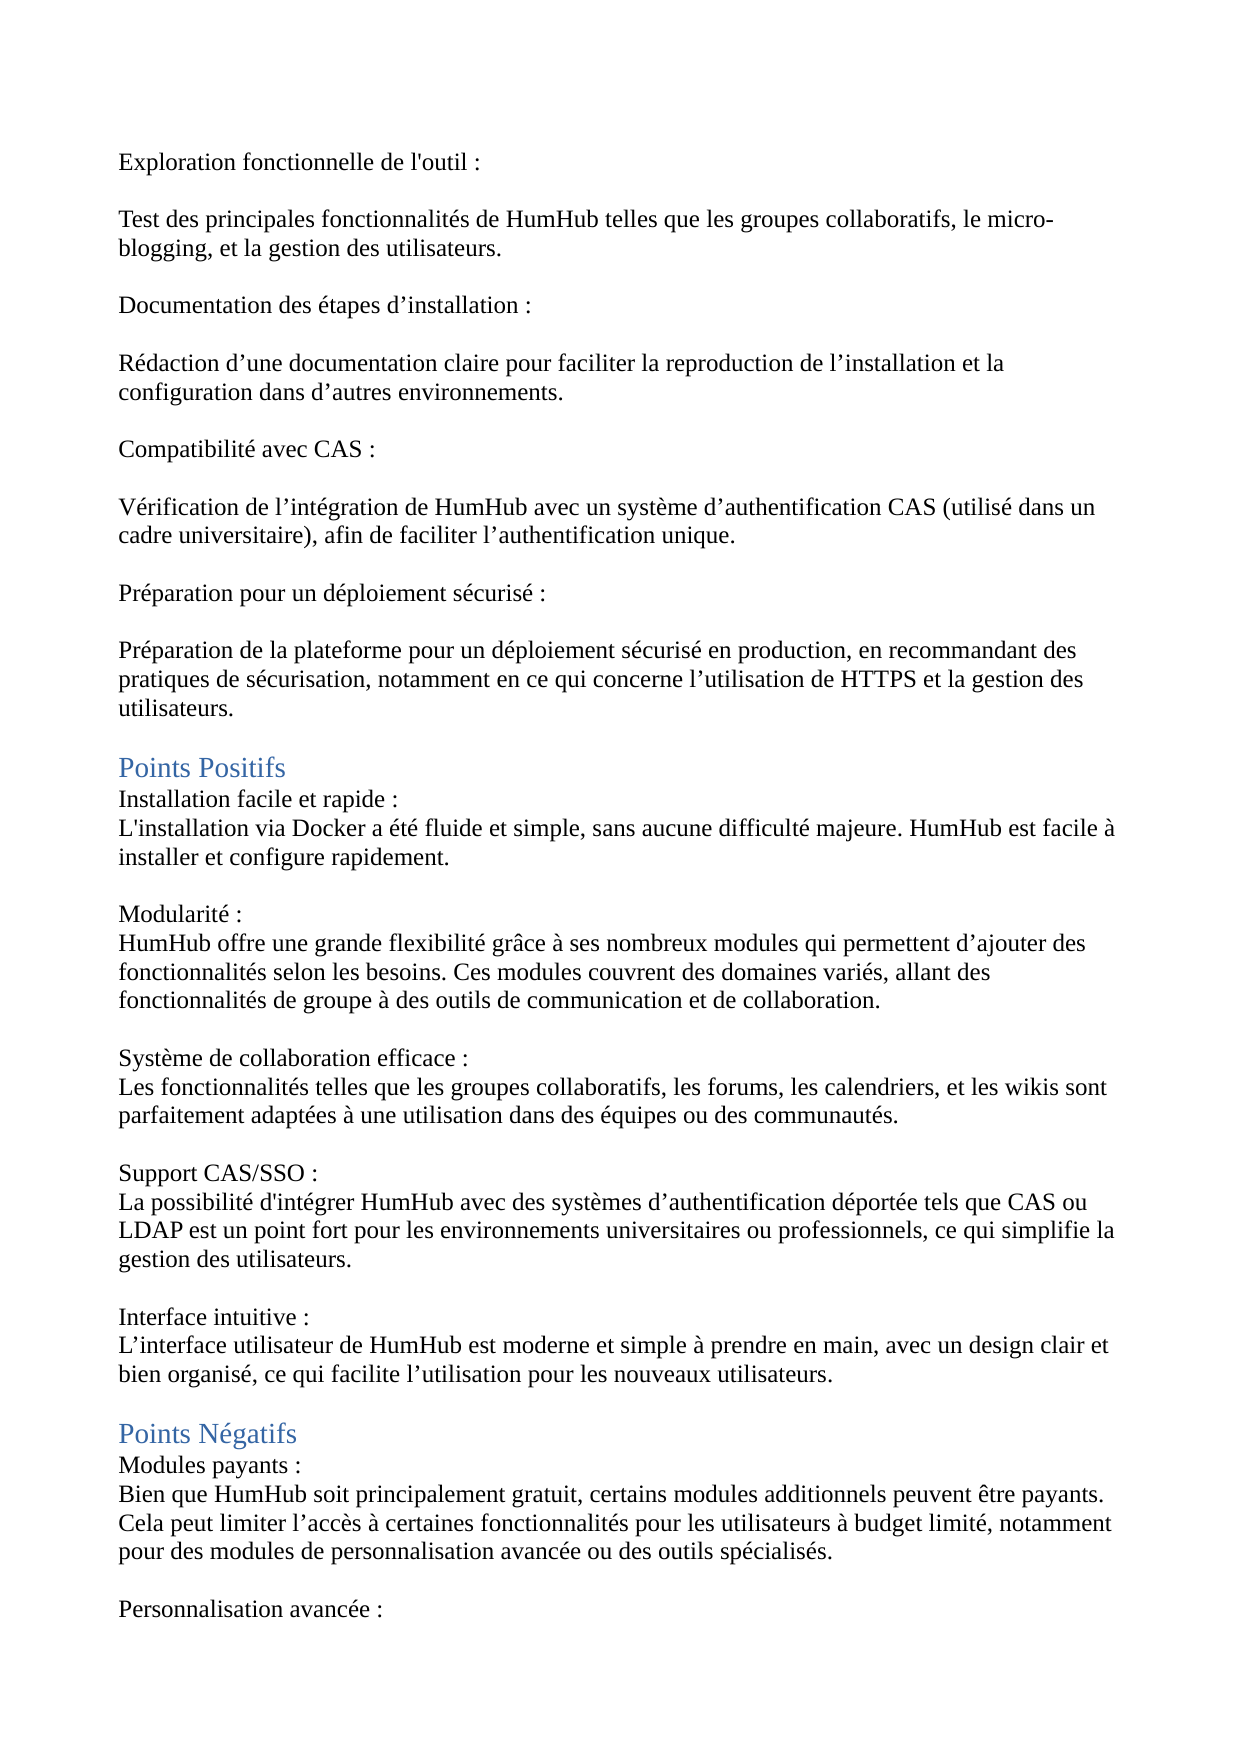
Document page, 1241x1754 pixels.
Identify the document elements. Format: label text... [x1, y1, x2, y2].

text Exploration fonctionnelle de l'outil : [118, 147, 1122, 176]
text HumHub offre une grande flexibilité grâce à ses nombreux modules qui permettent d’ajouter des fonctionnalités selon les besoins. Ces modules couvrent des domaines variés, allant des fonctionnalités de groupe à des outils de communication et de collaboration. [118, 928, 1122, 1014]
text Bien que HumHub soit principalement gratuit, certains modules additionnels peuvent être payants. Cela peut limiter l’accès à certaines fonctionnalités pour les utilisateurs à budget limité, notamment pour des modules de personnalisation avancée ou des outils spécialisés. [118, 1479, 1122, 1565]
text Modules payants : [118, 1450, 1122, 1479]
text Préparation de la plateforme pour un déploiement sécurisé en production, en recommandant des pratiques de sécurisation, notamment en ce qui concerne l’utilisation de HTTPS et la gestion des utilisateurs. [118, 636, 1122, 722]
text Support CAS/SSO : [118, 1158, 1122, 1187]
text Préparation pour un déploiement sécurisé : [118, 578, 1122, 607]
text Points Négatifs [118, 1417, 1122, 1450]
text La possibilité d'intégrer HumHub avec des systèmes d’authentification déportée tels que CAS ou LDAP est un point fort pour les environnements universitaires ou professionnels, ce qui simplifie la gestion des utilisateurs. [118, 1187, 1122, 1273]
text Rédaction d’une documentation claire pour faciliter la reproduction de l’installation et la configuration dans d’autres environnements. [118, 348, 1122, 406]
text L'installation via Docker a été fluide et simple, sans aucune difficulté majeure. HumHub est facile à installer et configure rapidement. [118, 813, 1122, 870]
text Installation facile et rapide : [118, 784, 1122, 813]
text Personnalisation avancée : [118, 1594, 1122, 1623]
text Test des principales fonctionnalités de HumHub telles que les groupes collaboratifs, le micro-blogging, et la gestion des utilisateurs. [118, 204, 1122, 262]
text Modularité : [118, 899, 1122, 928]
text Les fonctionnalités telles que les groupes collaboratifs, les forums, les calendriers, et les wikis sont parfaitement adaptées à une utilisation dans des équipes ou des communautés. [118, 1072, 1122, 1129]
text Vérification de l’intégration de HumHub avec un système d’authentification CAS (utilisé dans un cadre universitaire), afin de faciliter l’authentification unique. [118, 492, 1122, 549]
text Points Positifs [118, 751, 1122, 784]
text L’interface utilisateur de HumHub est moderne et simple à prendre en main, avec un design clair et bien organisé, ce qui facilite l’utilisation pour les nouveaux utilisateurs. [118, 1330, 1122, 1388]
text Interface intuitive : [118, 1302, 1122, 1330]
text Compatibilité avec CAS : [118, 434, 1122, 463]
text Système de collaboration efficace : [118, 1043, 1122, 1072]
text Documentation des étapes d’installation : [118, 291, 1122, 319]
